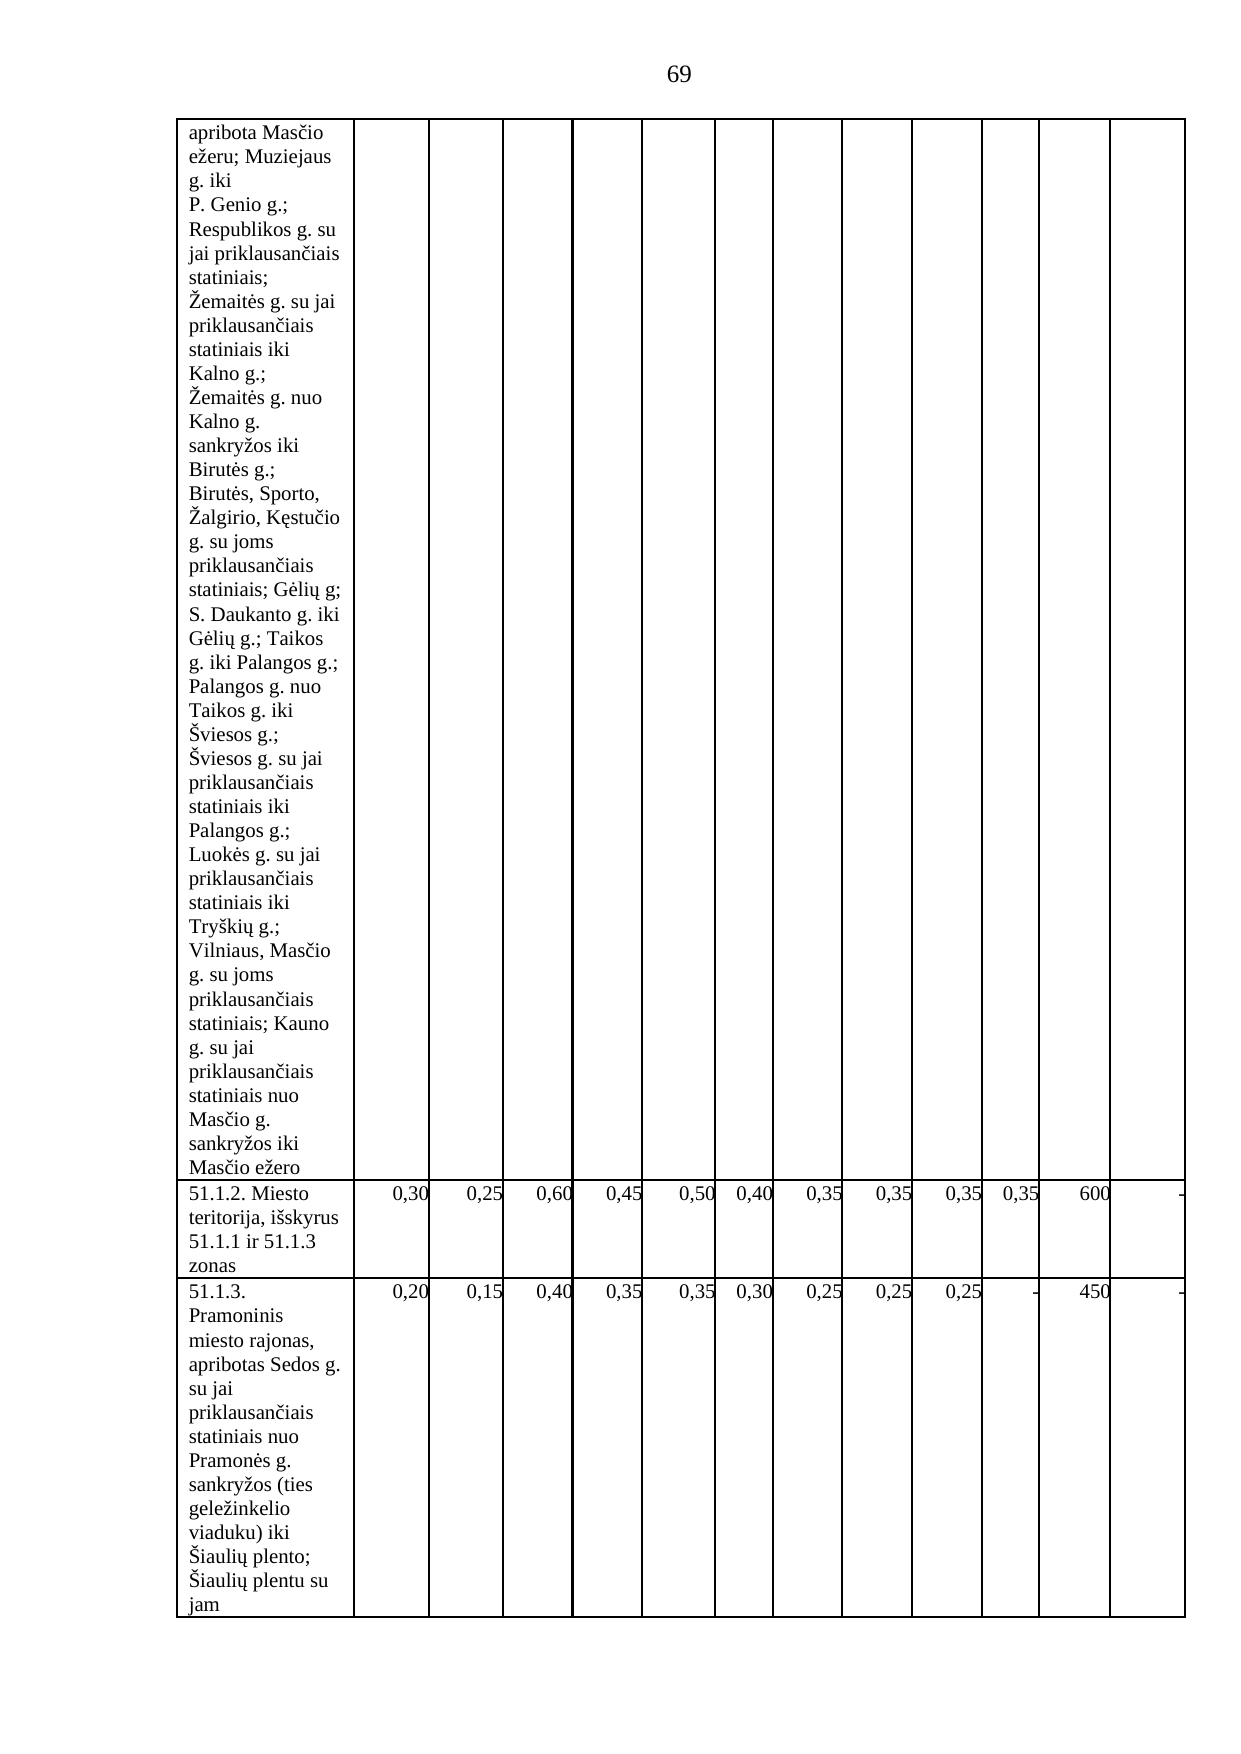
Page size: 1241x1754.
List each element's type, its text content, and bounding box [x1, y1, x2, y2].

table_cell - [1111, 1279, 1184, 1616]
table_cell [1040, 120, 1109, 1179]
table_cell 0,25 [913, 1279, 981, 1616]
table_cell 0,30 [355, 1181, 428, 1277]
table_cell 600 [1040, 1181, 1109, 1277]
table_cell [913, 120, 981, 1179]
table_cell 0,35 [643, 1279, 714, 1616]
table_cell [355, 120, 428, 1179]
table_cell 0,25 [774, 1279, 841, 1616]
table_cell 0,35 [843, 1181, 911, 1277]
table_cell 0,40 [504, 1279, 571, 1616]
table_cell [843, 120, 911, 1179]
table_cell 0,45 [574, 1181, 641, 1277]
table_cell 0,25 [430, 1181, 502, 1277]
table_cell - [983, 1279, 1038, 1616]
table_cell [504, 120, 571, 1179]
table_cell 0,35 [983, 1181, 1038, 1277]
table_cell 0,15 [430, 1279, 502, 1616]
table_cell - [983, 120, 1038, 1179]
table_cell 0,50 [643, 1181, 714, 1277]
table_cell [430, 120, 502, 1179]
table_cell [643, 120, 714, 1179]
table_cell 0,35 [774, 1181, 841, 1277]
table_cell 450 [1040, 1279, 1109, 1616]
table_cell apribota Masčio ežeru; Muziejaus g. iki P. Genio g.; Respublikos g. su jai priklausančiais statiniais; Žemaitės g. su jai priklausančiais statiniais iki Kalno g.; Žemaitės g. nuo Kalno g. sankryžos iki Birutės g.; Birutės, Sporto, Žalgirio, Kęstučio g. su joms priklausančiais statiniais; Gėlių g; S. Daukanto g. iki Gėlių g.; Taikos g. iki Palangos g.; Palangos g. nuo Taikos g. iki Šviesos g.; Šviesos g. su jai priklausančiais statiniais iki Palangos g.; Luokės g. su jai priklausančiais statiniais iki Tryškių g.; Vilniaus, Masčio g. su joms priklausančiais statiniais; Kauno g. su jai priklausančiais statiniais nuo Masčio g. sankryžos iki Masčio ežero [178, 120, 353, 1179]
table_cell 0,30 [716, 1279, 772, 1616]
table_cell 51.1.2. Miesto teritorija, išskyrus 51.1.1 ir 51.1.3 zonas [178, 1181, 353, 1277]
table_cell 0,60 [504, 1181, 571, 1277]
table_cell [716, 120, 772, 1179]
table_cell [774, 120, 841, 1179]
table_cell - [1111, 120, 1184, 1179]
table_cell 51.1.3. Pramoninis miesto rajonas, apribotas Sedos g. su jai priklausančiais statiniais nuo Pramonės g. sankryžos (ties geležinkelio viaduku) iki Šiaulių plento; Šiaulių plentu su jam [178, 1279, 353, 1616]
table_cell 0,35 [574, 1279, 641, 1616]
table_cell - [1111, 1181, 1184, 1277]
table_cell 0,25 [843, 1279, 911, 1616]
table_cell 0,20 [355, 1279, 428, 1616]
table_cell 0,40 [716, 1181, 772, 1277]
table_cell 0,35 [913, 1181, 981, 1277]
table_cell [574, 120, 641, 1179]
